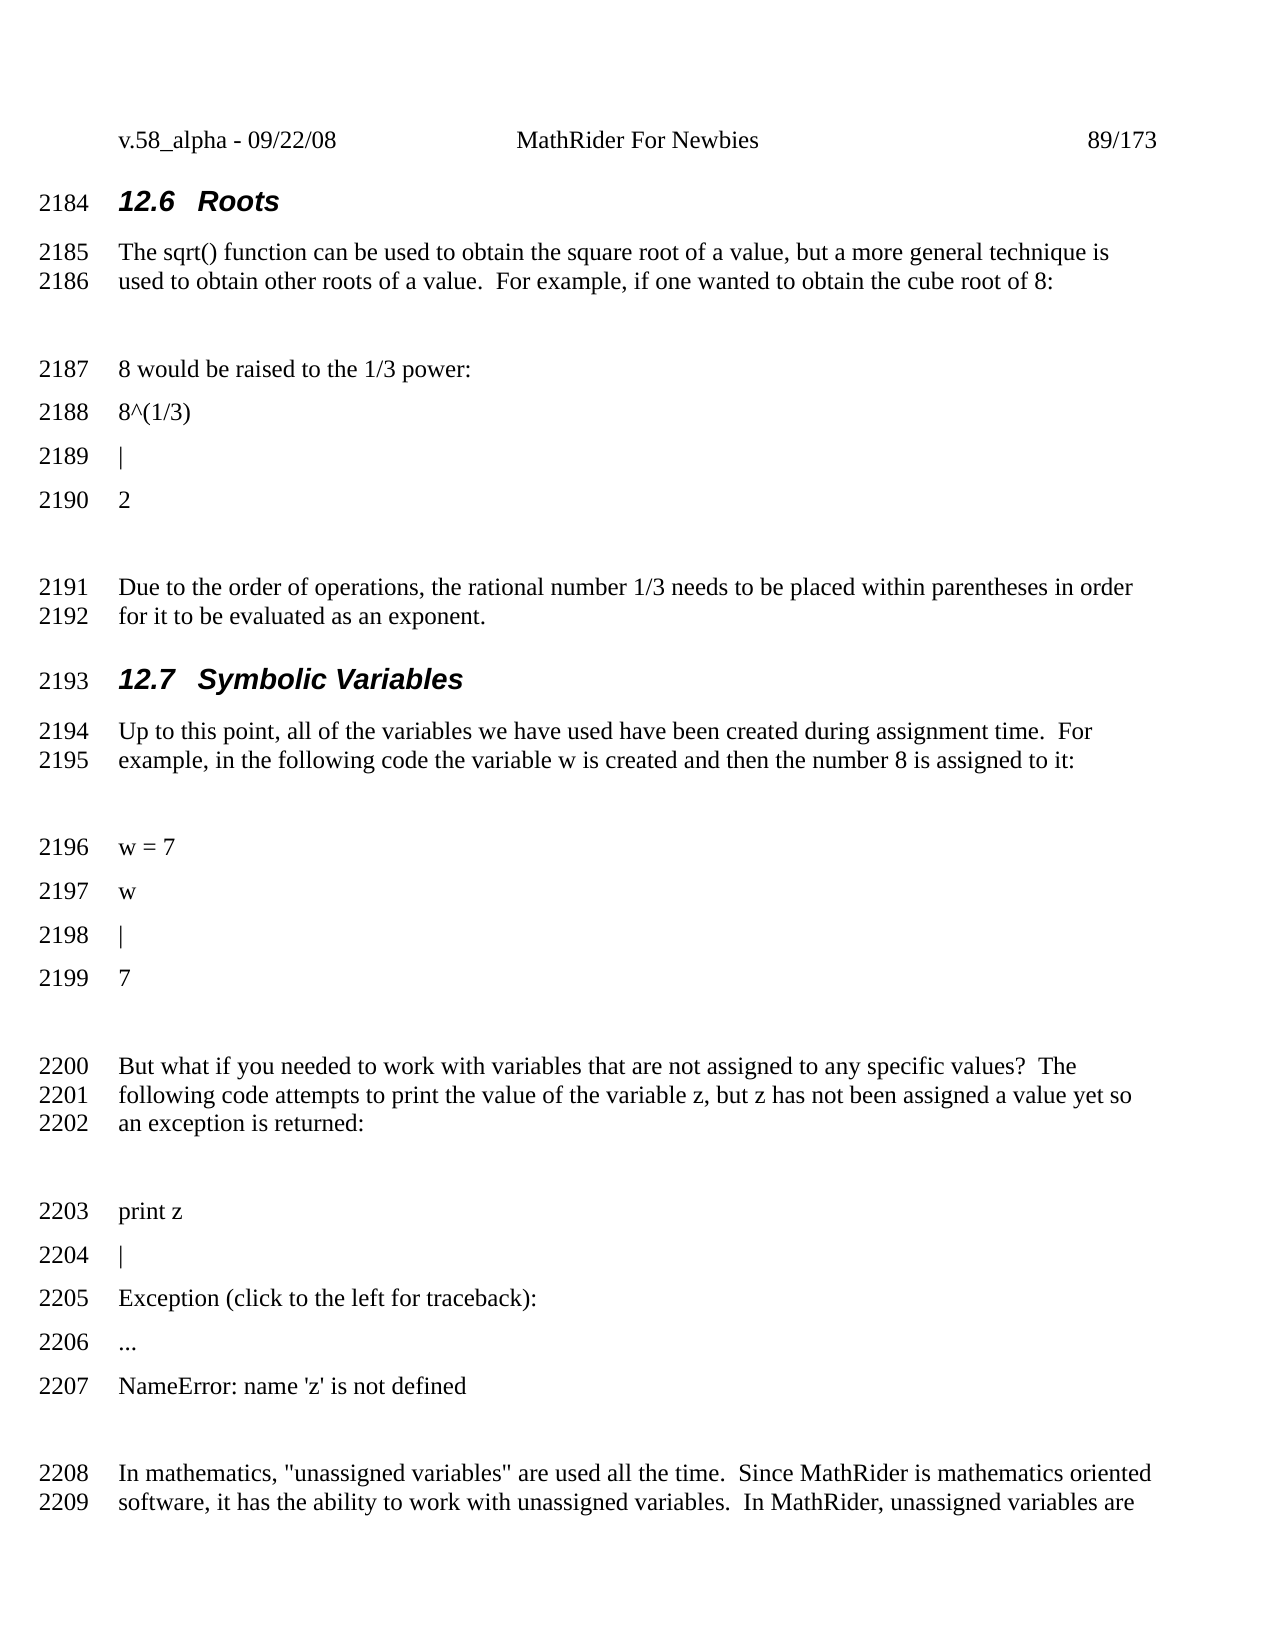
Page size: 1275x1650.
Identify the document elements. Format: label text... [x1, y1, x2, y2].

text 2 [118, 485, 1157, 514]
text NameError: name 'z' is not defined [118, 1371, 1157, 1400]
text 8 would be raised to the 1/3 power: [118, 354, 1157, 382]
subtitle Roots [118, 184, 1157, 217]
text Exception (click to the left for traceback): [118, 1283, 1157, 1312]
text w = 7 [118, 832, 1157, 861]
text The sqrt() function can be used to obtain the square root of a value, but a more general technique is used to obtain other roots of a value. For example, if one wanted to obtain the cube root of 8: [118, 237, 1157, 295]
text 7 [118, 963, 1157, 992]
text | [118, 1240, 1157, 1268]
text w [118, 876, 1157, 905]
text | [118, 441, 1157, 470]
text In mathematics, "unassigned variables" are used all the time. Since MathRider is mathematics oriented software, it has the ability to work with unassigned variables. In MathRider, unassigned variables are [118, 1458, 1157, 1516]
text 8^(1/3) [118, 397, 1157, 426]
text Due to the order of operations, the rational number 1/3 needs to be placed within parentheses in order for it to be evaluated as an exponent. [118, 572, 1157, 630]
text But what if you needed to work with variables that are not assigned to any specific values? The following code attempts to print the value of the variable z, but z has not been assigned a value yet so an exception is returned: [118, 1051, 1157, 1137]
subtitle Symbolic Variables [118, 662, 1157, 696]
text print z [118, 1196, 1157, 1225]
text ... [118, 1327, 1157, 1356]
text Up to this point, all of the variables we have used have been created during assignment time. For example, in the following code the variable w is created and then the number 8 is assigned to it: [118, 716, 1157, 773]
text | [118, 920, 1157, 948]
